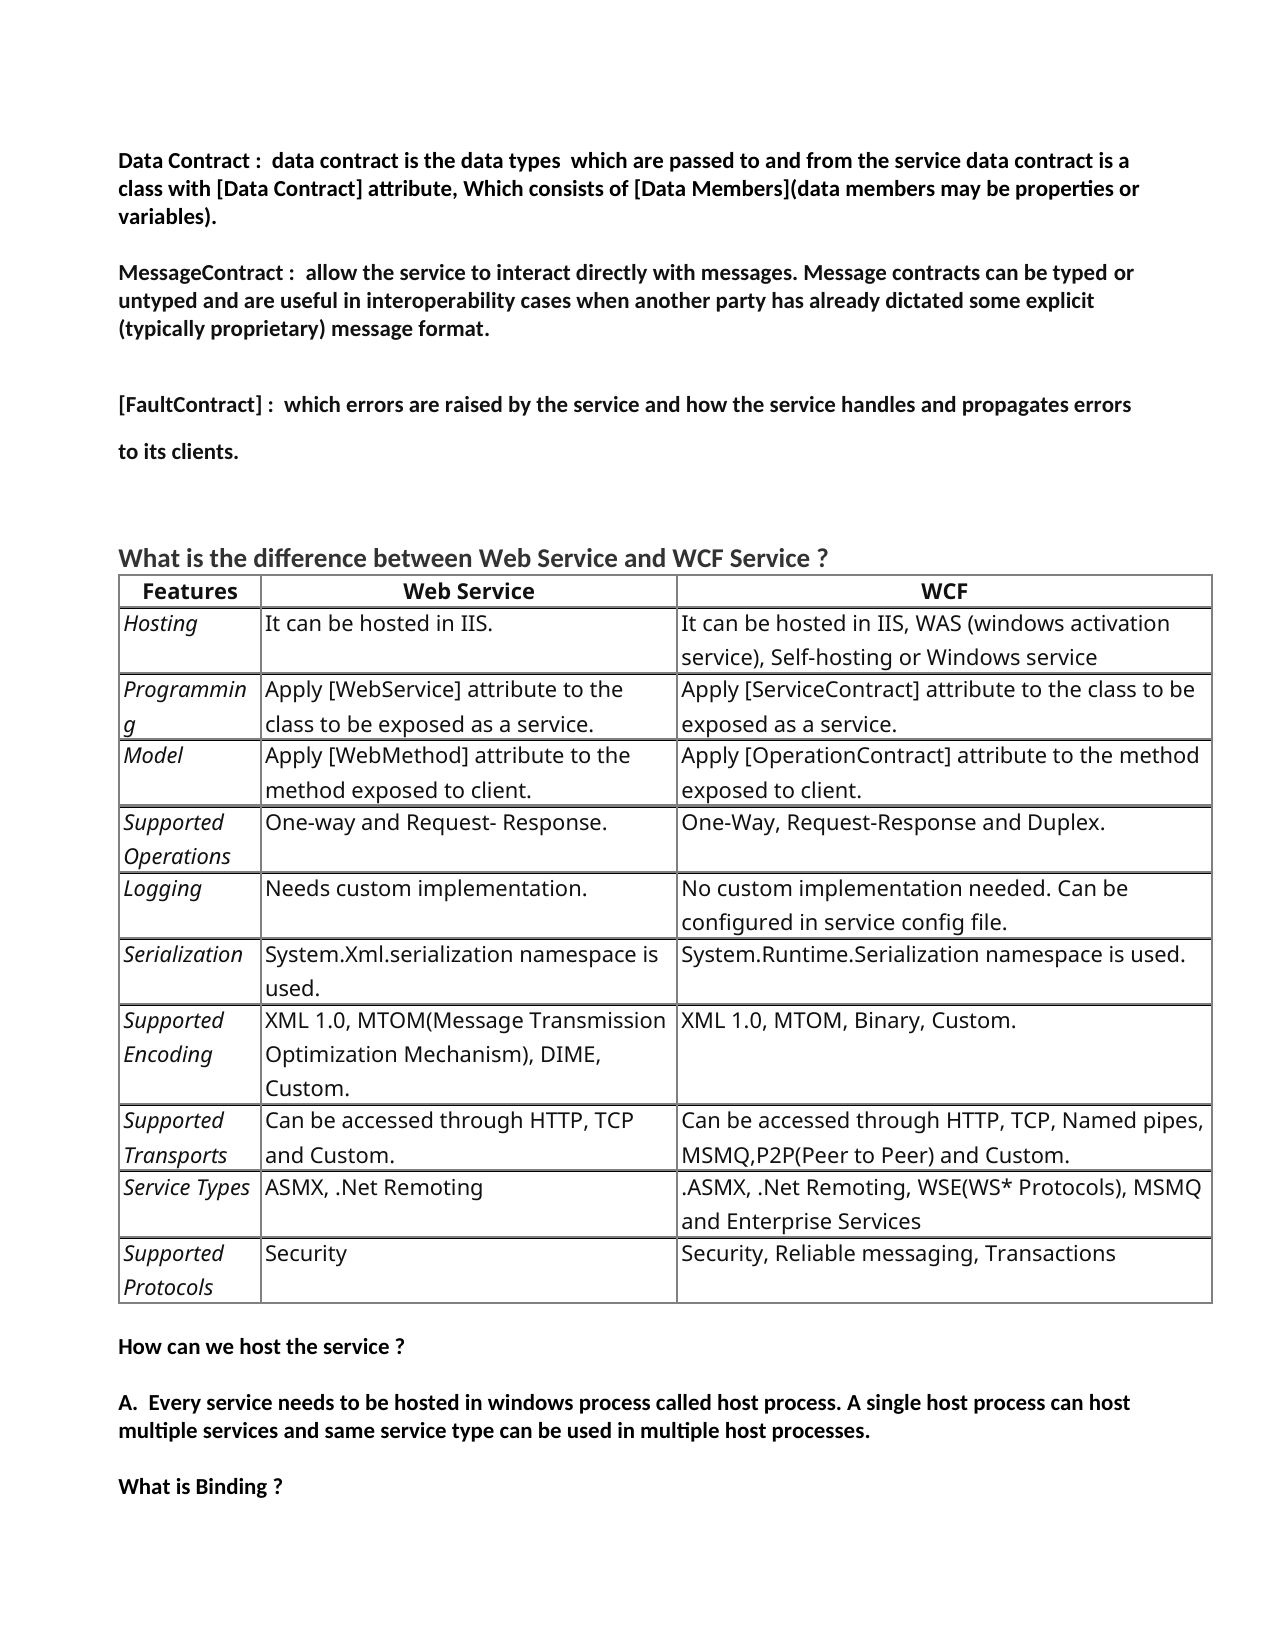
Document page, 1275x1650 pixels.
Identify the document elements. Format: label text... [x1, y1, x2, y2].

text What is the difference between Web Service and WCF Service ? [118, 541, 1157, 574]
table_cell Apply [ServiceContract] attribute to the class to be exposed as a service. [678, 675, 1211, 738]
table_cell ASMX, .Net Remoting [262, 1172, 676, 1236]
text What is Binding ? [118, 1472, 1157, 1500]
table_cell It can be hosted in IIS. [262, 609, 676, 672]
table_cell Apply [WebService] attribute to the class to be exposed as a service. [262, 675, 676, 738]
text [FaultContract] : which errors are raised by the service and how the service handles and propagates errors to its clients. [118, 390, 1157, 466]
table_cell Can be accessed through HTTP, TCP, Named pipes, MSMQ,P2P(Peer to Peer) and Custom. [678, 1106, 1211, 1169]
table_cell Can be accessed through HTTP, TCP and Custom. [262, 1106, 676, 1169]
table_cell XML 1.0, MTOM, Binary, Custom. [678, 1006, 1211, 1103]
table_cell XML 1.0, MTOM(Message Transmission Optimization Mechanism), DIME, Custom. [262, 1006, 676, 1103]
table_cell .ASMX, .Net Remoting, WSE(WS* Protocols), MSMQ and Enterprise Services [678, 1172, 1211, 1236]
table_header Features [120, 576, 260, 606]
table_cell Apply [WebMethod] attribute to the method exposed to client. [262, 741, 676, 804]
table_cell One-Way, Request-Response and Duplex. [678, 808, 1211, 871]
table_cell Apply [OperationContract] attribute to the method exposed to client. [678, 741, 1211, 804]
table_cell No custom implementation needed. Can be configured in service config file. [678, 874, 1211, 937]
table_cell Supported Transports [120, 1106, 260, 1169]
table_cell Hosting [120, 609, 260, 672]
table_header Web Service [262, 576, 676, 606]
table_cell Needs custom implementation. [262, 874, 676, 937]
table_cell Supported Protocols [120, 1239, 260, 1302]
text MessageContract : allow the service to interact directly with messages. Message contracts can be typed or untyped and are useful in interoperability cases when another party has already dictated some explicit (typically proprietary) message format. [118, 258, 1157, 342]
text A. Every service needs to be hosted in windows process called host process. A single host process can host multiple services and same service type can be used in multiple host processes. [118, 1388, 1157, 1444]
text How can we host the service ? [118, 1332, 1157, 1360]
table_cell Serialization [120, 940, 260, 1003]
table_cell Service Types [120, 1172, 260, 1236]
table_cell System.Xml.serialization namespace is used. [262, 940, 676, 1003]
table_cell System.Runtime.Serialization namespace is used. [678, 940, 1211, 1003]
table_header WCF [678, 576, 1211, 606]
table_cell Model [120, 741, 260, 804]
table_cell Security [262, 1239, 676, 1302]
table_cell Supported Encoding [120, 1006, 260, 1103]
table_cell It can be hosted in IIS, WAS (windows activation service), Self-hosting or Windows service [678, 609, 1211, 672]
table_cell Logging [120, 874, 260, 937]
text Data Contract : data contract is the data types which are passed to and from the service data contract is a class with [Data Contract] attribute, Which consists of [Data Members](data members may be properties or variables). [118, 146, 1157, 230]
table_cell Supported Operations [120, 808, 260, 871]
table_cell Security, Reliable messaging, Transactions [678, 1239, 1211, 1302]
table_cell One-way and Request- Response. [262, 808, 676, 871]
table_cell Programming [120, 675, 260, 738]
